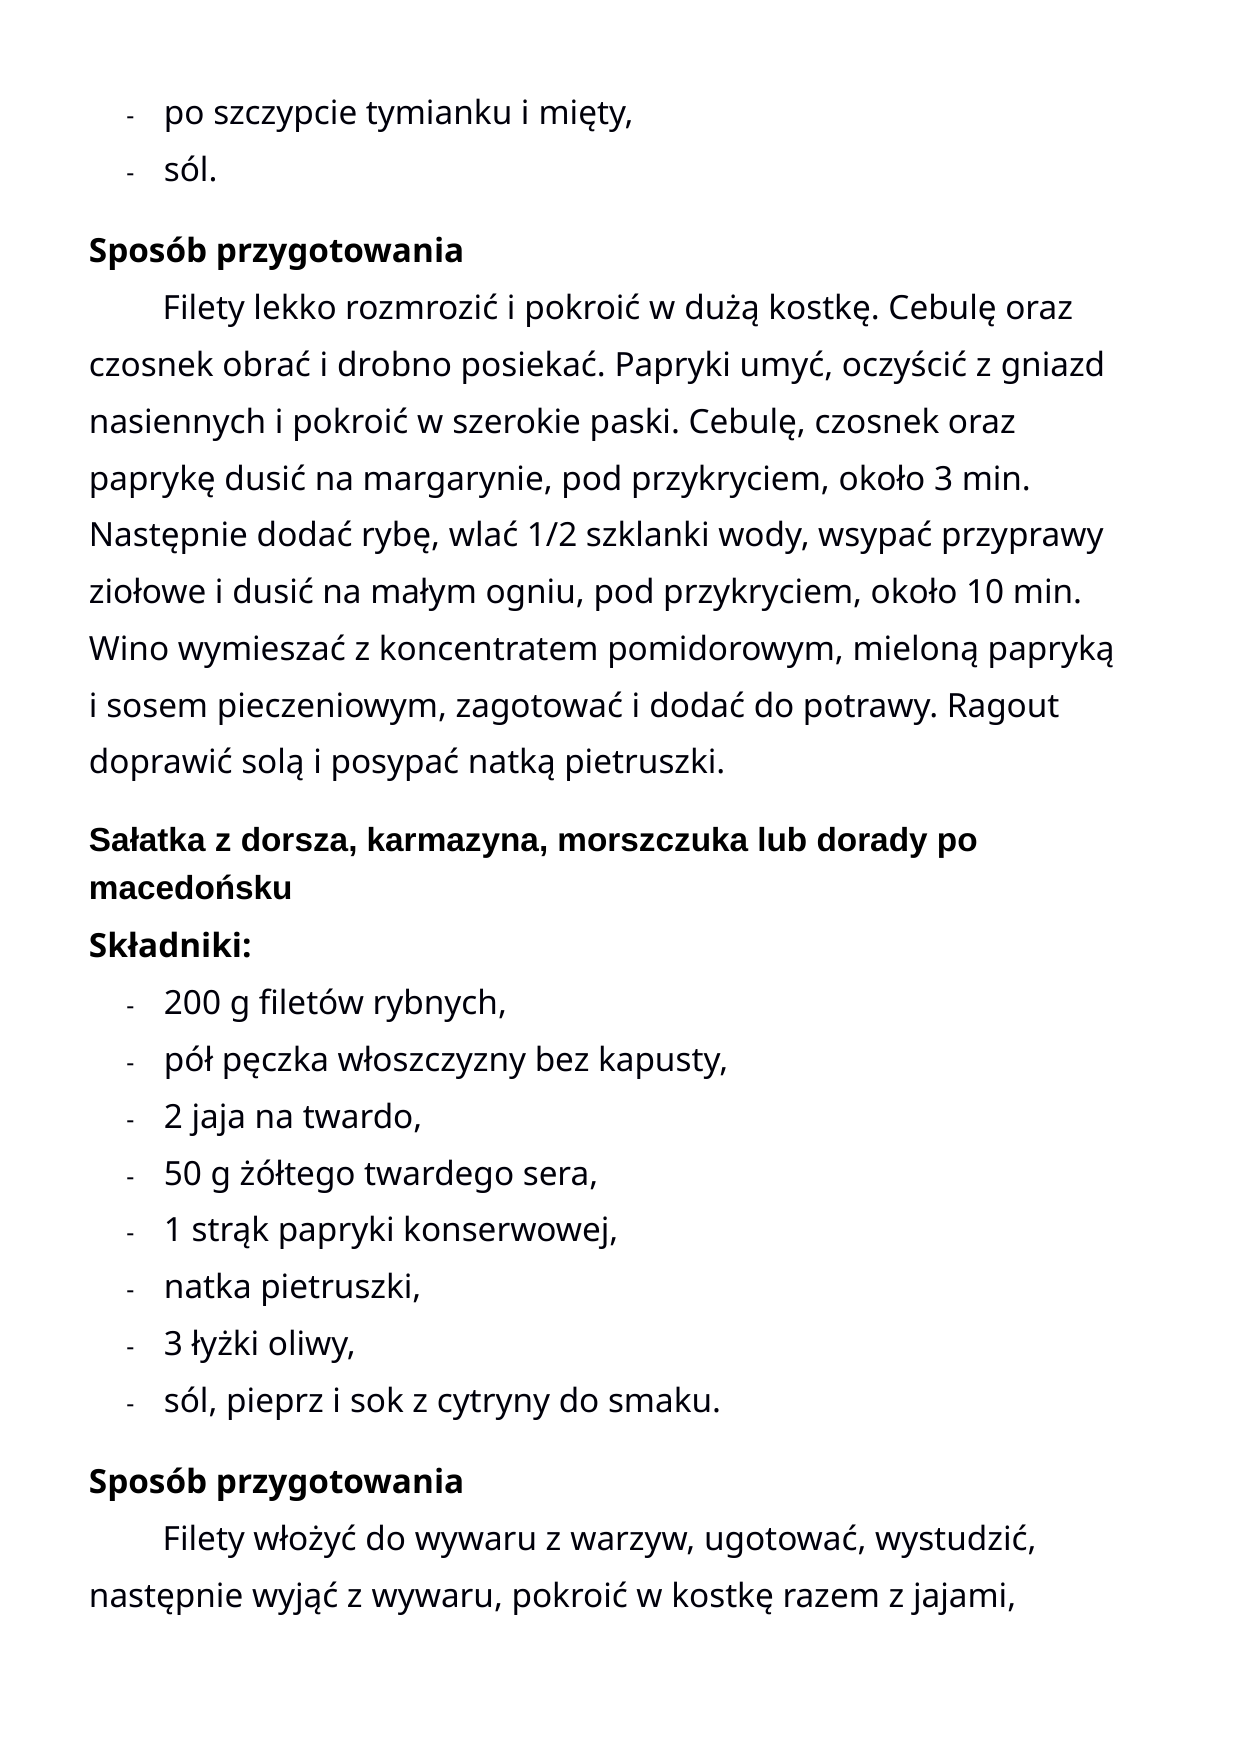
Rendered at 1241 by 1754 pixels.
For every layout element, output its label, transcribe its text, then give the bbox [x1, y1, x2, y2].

list 50 g żółtego twardego sera, [126, 1149, 1152, 1195]
list pół pęczka włoszczyzny bez kapusty, [126, 1036, 1152, 1081]
list 1 strąk papryki konserwowej, [126, 1206, 1152, 1251]
list 3 łyżki oliwy, [126, 1319, 1152, 1365]
text Filety lekko rozmrozić i pokroić w dużą kostkę. Cebulę oraz czosnek obrać i drobno posiekać. Papryki umyć, oczyścić z gniazd nasiennych i pokroić w szerokie paski. Cebulę, czosnek oraz paprykę dusić na margarynie, pod przykryciem, około 3 min. Następnie dodać rybę, wlać 1/2 szklanki wody, wsypać przyprawy ziołowe i dusić na małym ogniu, pod przykryciem, około 10 min. Wino wymieszać z koncentratem pomidorowym, mieloną papryką i sosem pieczeniowym, zagotować i dodać do potrawy. Ragout doprawić solą i posypać natką pietruszki. [89, 284, 1152, 783]
list 200 g filetów rybnych, [126, 979, 1152, 1024]
text Sposób przygotowania [89, 1458, 1152, 1503]
list natka pietruszki, [126, 1263, 1152, 1308]
list po szczypcie tymianku i mięty, [126, 89, 1152, 134]
list sól, pieprz i sok z cytryny do smaku. [126, 1376, 1152, 1422]
text Sposób przygotowania [89, 227, 1152, 273]
text Filety włożyć do wywaru z warzyw, ugotować, wystudzić, następnie wyjąć z wywaru, pokroić w kostkę razem z jajami, [89, 1515, 1152, 1617]
list sól. [126, 145, 1152, 191]
subtitle Sałatka z dorsza, karmazyna, morszczuka lub dorady po macedońsku [89, 820, 1152, 906]
list 2 jaja na twardo, [126, 1092, 1152, 1138]
text Składniki: [89, 922, 1152, 968]
